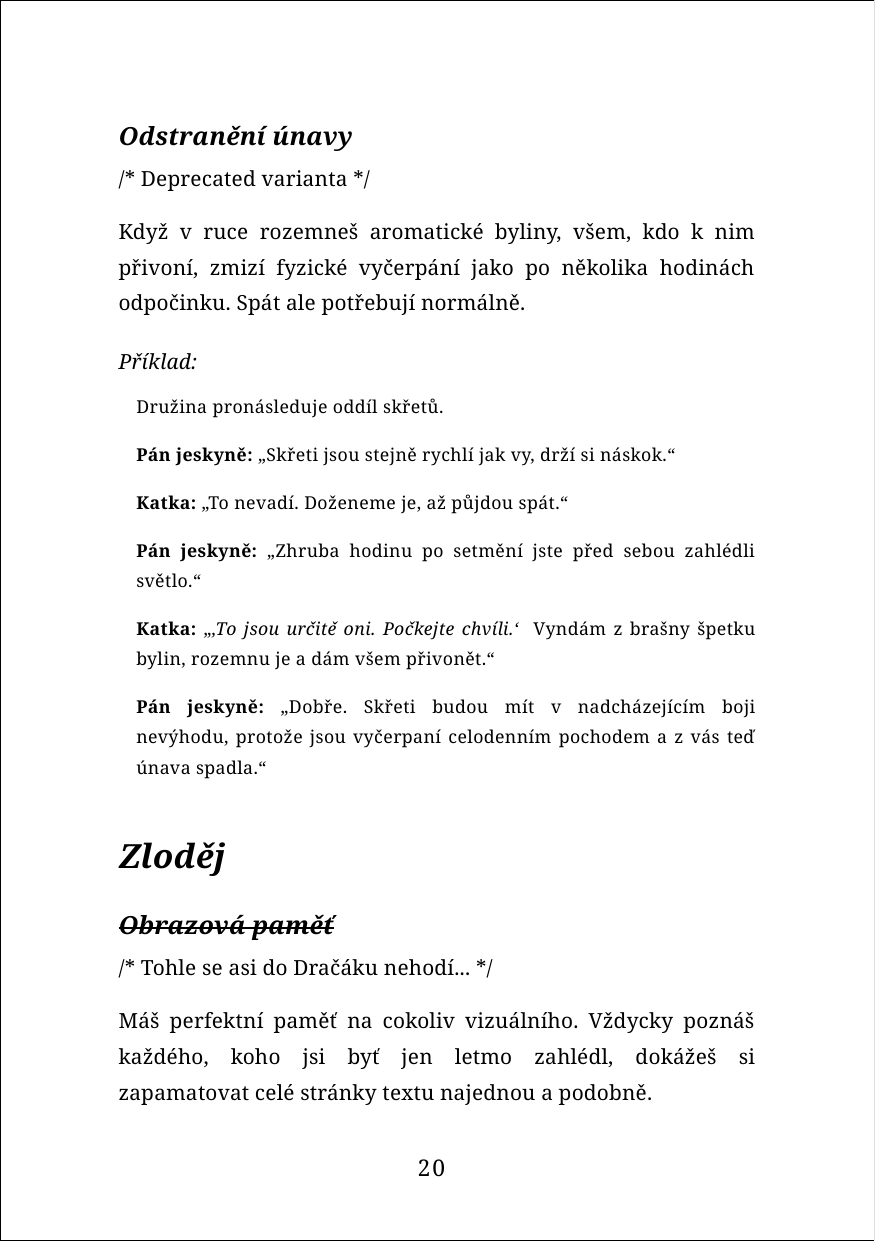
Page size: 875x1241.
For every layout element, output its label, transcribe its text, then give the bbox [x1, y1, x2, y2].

subtitle Odstranění únavy [118, 118, 756, 152]
text Příklad: [118, 347, 756, 376]
text Máš perfektní paměť na cokoliv vizuálního. Vždycky poznáš každého, koho jsi byť jen letmo zahlédl, dokážeš si zapamatovat celé stránky textu najednou a podobně. [118, 1007, 756, 1106]
text Katka: „‚To jsou určitě oni. Počkejte chvíli.‘ Vyndám z brašny špetku bylin, rozemnu je a dám všem přivonět.“ [136, 617, 756, 671]
text /* Tohle se asi do Dračáku nehodí... */ [118, 953, 756, 982]
text Pán jeskyně: „Dobře. Skřeti budou mít v nadcházejícím boji nevýhodu, protože jsou vyčerpaní celodenním pochodem a z vás teď únava spadla.“ [136, 695, 756, 779]
subtitle Zloděj [118, 833, 756, 878]
text Pán jeskyně: „Zhruba hodinu po setmění jste před sebou zahlédli světlo.“ [136, 538, 756, 593]
text Pán jeskyně: „Skřeti jsou stejně rychlí jak vy, drží si náskok.“ [136, 443, 756, 467]
text Družina pronásleduje oddíl skřetů. [136, 395, 756, 419]
text Katka: „To nevadí. Doženeme je, až půjdou spát.“ [136, 491, 756, 515]
text Když v ruce rozemneš aromatické byliny, všem, kdo k nim přivoní, zmizí fyzické vyčerpání jako po několika hodinách odpočinku. Spát ale potřebují normálně. [118, 217, 756, 317]
subtitle Obrazová paměť [118, 908, 756, 942]
text /* Deprecated varianta */ [118, 164, 756, 192]
